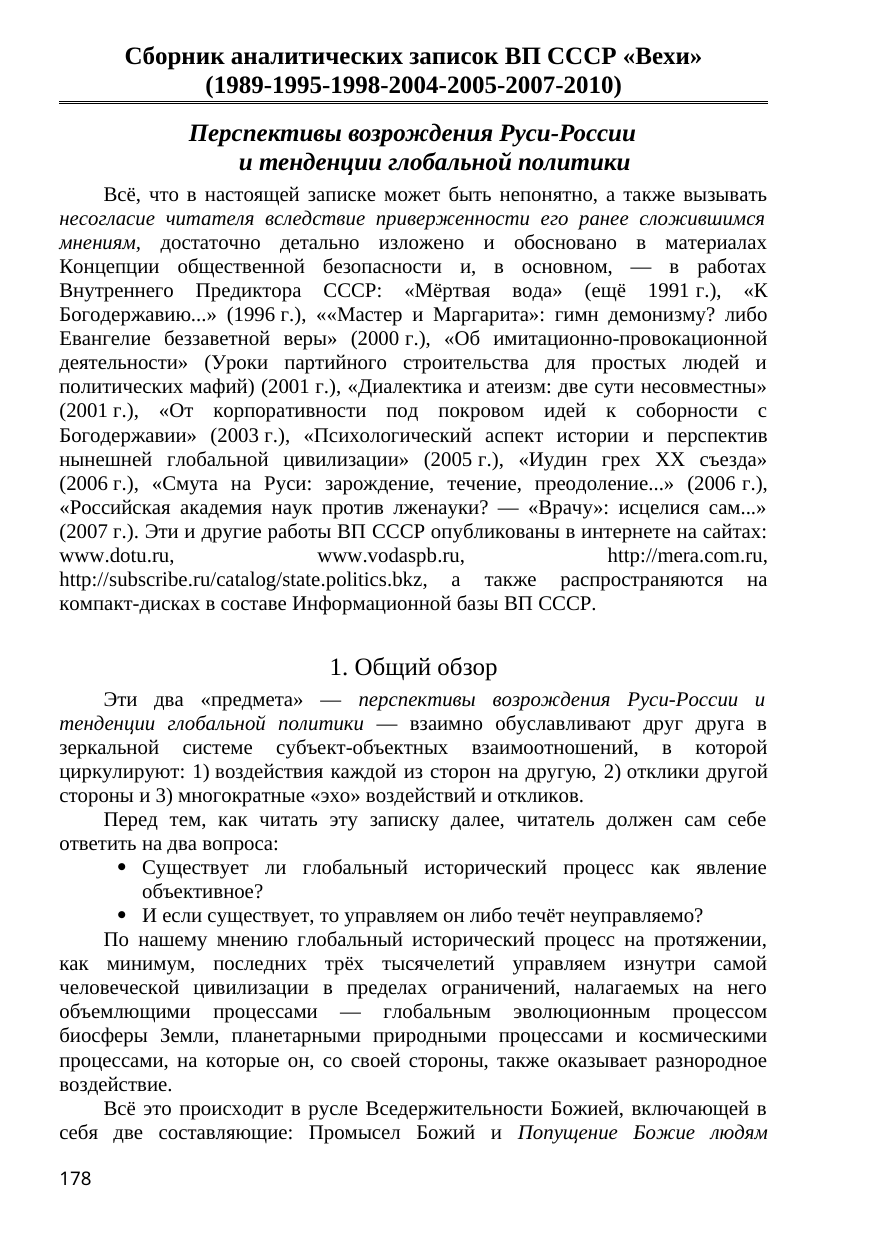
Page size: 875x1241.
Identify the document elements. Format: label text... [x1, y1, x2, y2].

text Всё, что в настоящей записке может быть непонятно, а также вызывать несогласие читателя вследствие приверженности его ранее сложившимся мнениям, достаточно детально изложено и обосновано в материалах Концепции общественной безопасности и, в основном, — в работах Внутреннего Предиктора СССР: «Мёртвая вода» (ещё 1991 г.), «К Богодержавию...» (1996 г.), ««Мастер и Маргарита»: гимн демонизму? либо Евангелие беззаветной веры» (2000 г.), «Об имитационно-провокационной деятельности» (Уроки партийного строительства для простых людей и политических мафий) (2001 г.), «Диалектика и атеизм: две сути несовместны» (2001 г.), «От корпоративности под покровом идей к соборности с Богодержавии» (2003 г.), «Психологический аспект истории и перспектив нынешней глобальной цивилизации» (2005 г.), «Иудин грех ХХ съезда» (2006 г.), «Смута на Руси: зарождение, течение, преодоление...» (2006 г.), «Российская академия наук против лженауки? — «Врачу»: исцелися сам...» (2007 г.). Эти и другие работы ВП СССР опубликованы в интернете на сайтах: www.dotu.ru, www.vodaspb.ru, http://mera.com.ru, http://subscribe.ru/catalog/state.politics.bkz, а также распространяются на компакт-дисках в составе Информационной базы ВП СССР. [59, 182, 768, 615]
list И если существует, то управляем он либо течёт неуправляемо? [118, 903, 768, 927]
text Перед тем, как читать эту записку далее, читатель должен сам себе ответить на два вопроса: [59, 807, 768, 855]
text По нашему мнению глобальный исторический процесс на протяжении, как минимум, последних трёх тысячелетий управляем изнутри самой человеческой цивилизации в пределах ограничений, налагаемых на него объемлющими процессами — глобальным эволюционным процессом биосферы Земли, планетарными природными процессами и космическими процессами, на которые он, со своей стороны, также оказывает разнородное воздействие. [59, 927, 768, 1096]
subtitle Перспективы возрождения Руси-России и тенденции глобальной политики [59, 118, 768, 176]
subtitle 1. Общий обзор [59, 652, 768, 680]
text Всё это происходит в русле Вседержительности Божией, включающей в себя две составляющие: Промысел Божий и Попущение Божие людям [59, 1096, 768, 1144]
text Эти два «предмета» — перспективы возрождения Руси-России и тенденции глобальной политики — взаимно обуславливают друг друга в зеркальной системе субъект-объектных взаимоотношений, в которой циркулируют: 1) воздействия каждой из сторон на другую, 2) отклики другой стороны и 3) многократные «эхо» воздействий и откликов. [59, 687, 768, 807]
list Существует ли глобальный исторический процесс как явление объективное? [118, 855, 768, 903]
